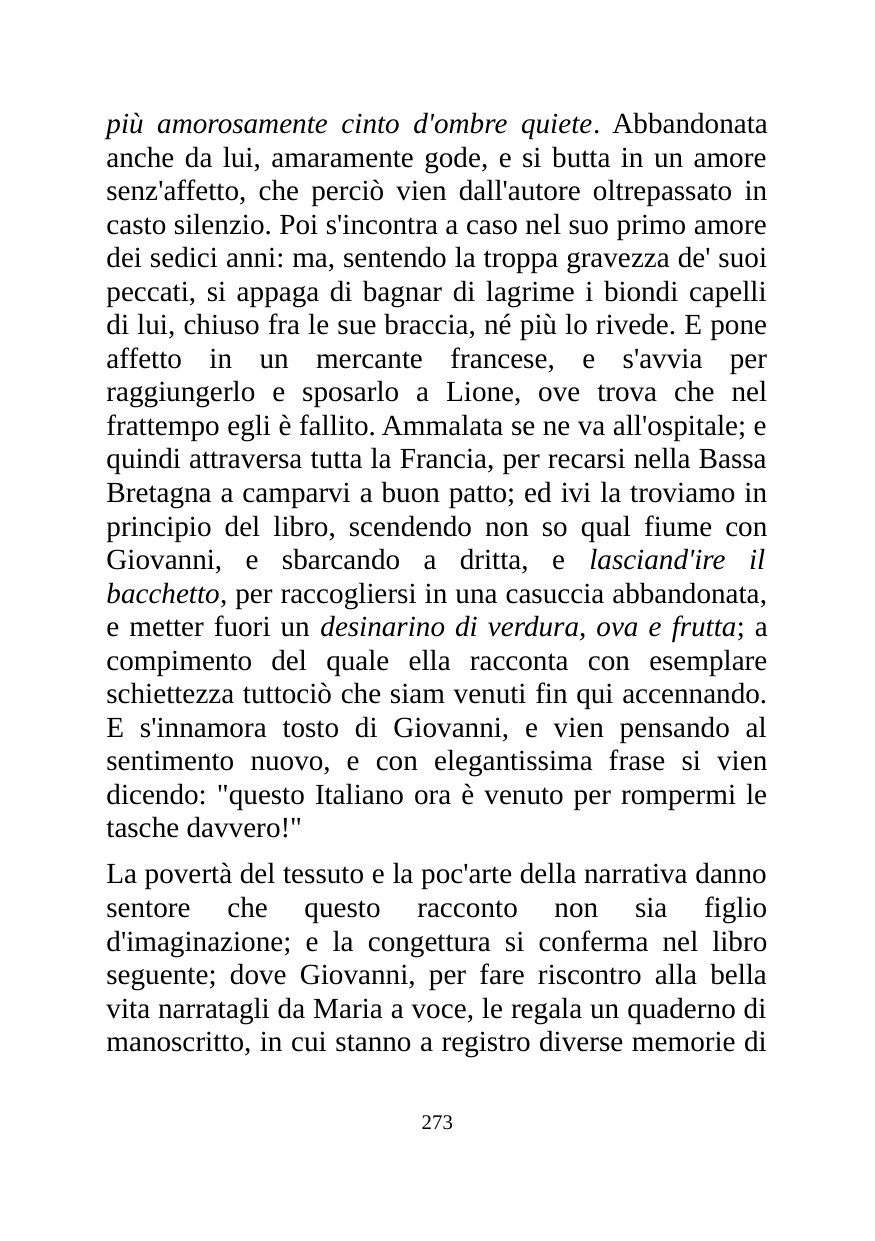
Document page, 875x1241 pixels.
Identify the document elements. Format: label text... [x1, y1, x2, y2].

text La povertà del tessuto e la poc'arte della narrativa danno sentore che questo racconto non sia figlio d'imaginazione; e la congettura si conferma nel libro seguente; dove Giovanni, per fare riscontro alla bella vita narratagli da Maria a voce, le regala un quaderno di manoscritto, in cui stanno a registro diverse memorie di [106, 857, 768, 1058]
text più amorosamente cinto d'ombre quiete. Abbandonata anche da lui, amaramente gode, e si butta in un amore senz'affetto, che perciò vien dall'autore oltrepassato in casto silenzio. Poi s'incontra a caso nel suo primo amore dei sedici anni: ma, sentendo la troppa gravezza de' suoi peccati, si appaga di bagnar di lagrime i biondi capelli di lui, chiuso fra le sue braccia, né più lo rivede. E pone affetto in un mercante francese, e s'avvia per raggiungerlo e sposarlo a Lione, ove trova che nel frattempo egli è fallito. Ammalata se ne va all'ospitale; e quindi attraversa tutta la Francia, per recarsi nella Bassa Bretagna a camparvi a buon patto; ed ivi la troviamo in principio del libro, scendendo non so qual fiume con Giovanni, e sbarcando a dritta, e lasciand'ire il bacchetto, per raccogliersi in una casuccia abbandonata, e metter fuori un desinarino di verdura, ova e frutta; a compimento del quale ella racconta con esemplare schiettezza tuttociò che siam venuti fin qui accennando. E s'innamora tosto di Giovanni, e vien pensando al sentimento nuovo, e con elegantissima frase si vien dicendo: "questo Italiano ora è venuto per rompermi le tasche davvero!" [106, 106, 768, 844]
